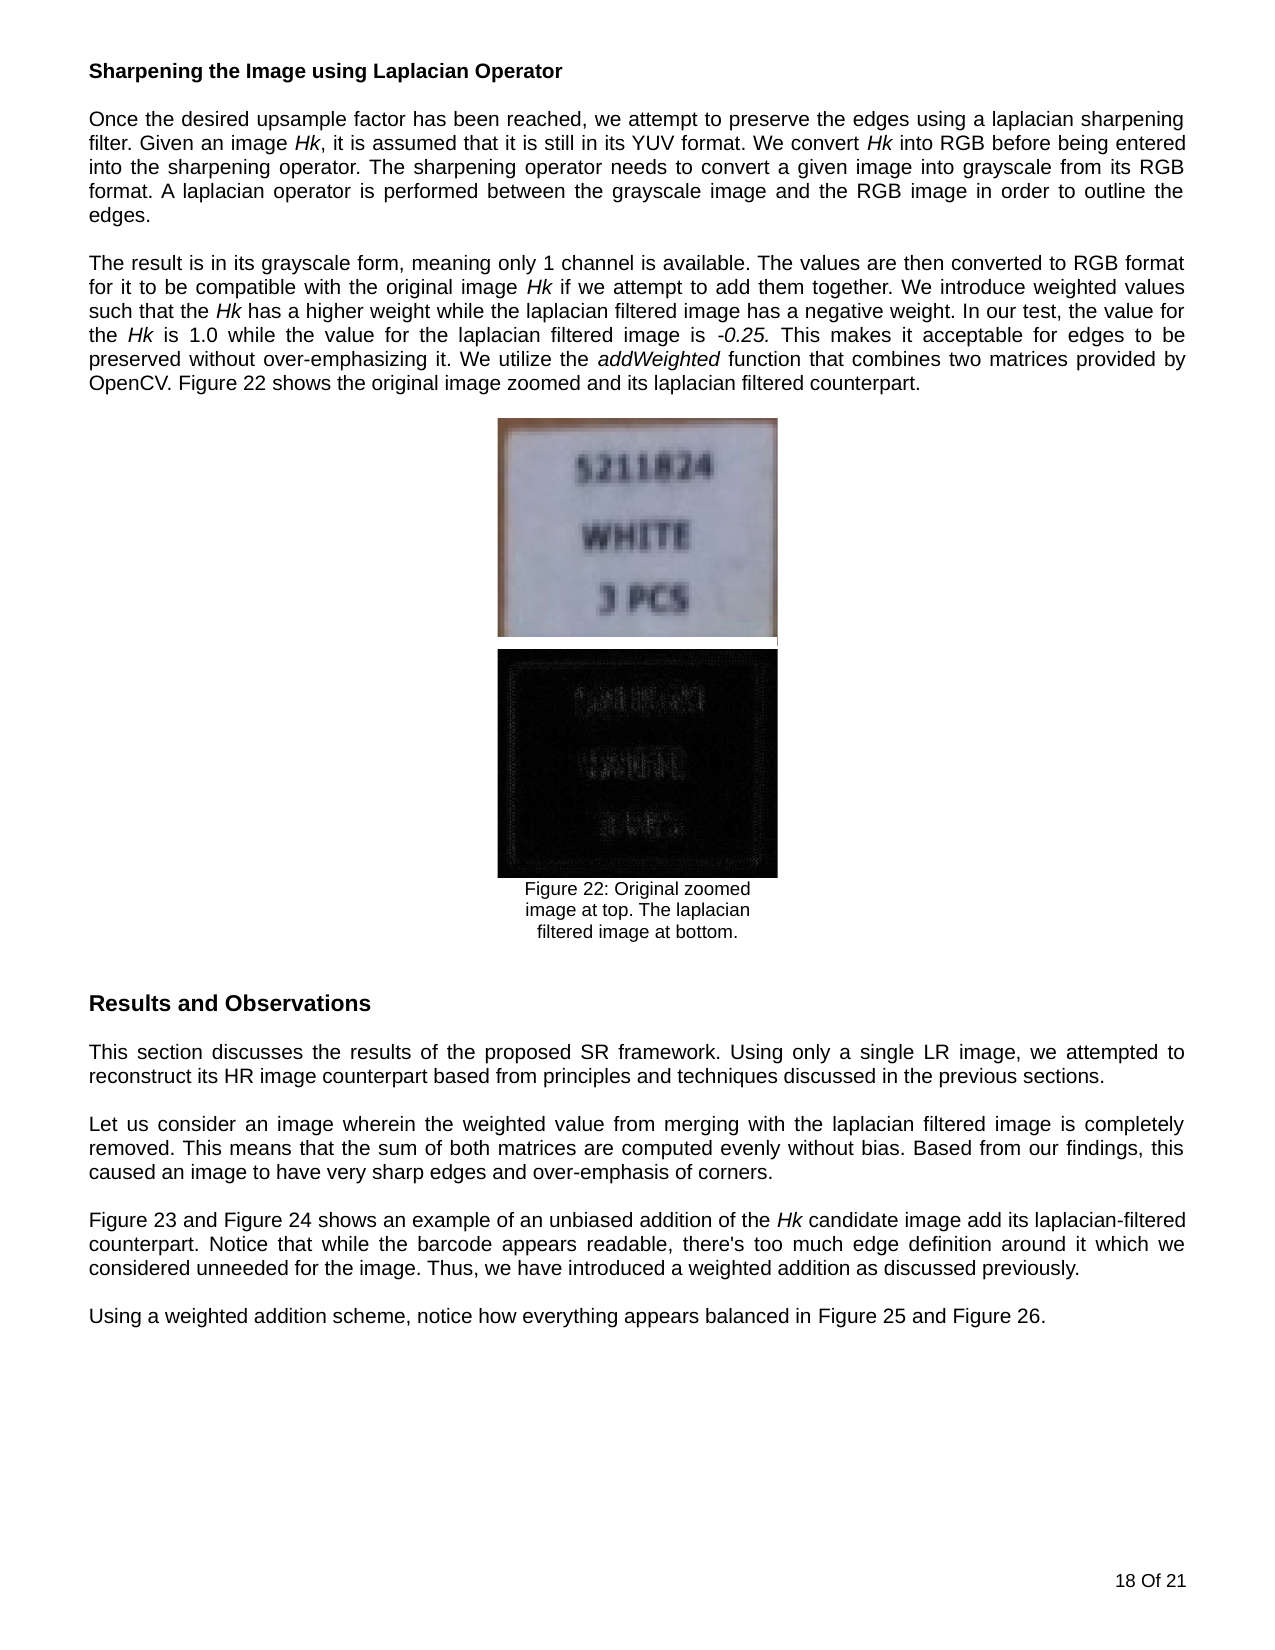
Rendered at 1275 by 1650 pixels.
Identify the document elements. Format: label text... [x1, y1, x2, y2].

text The result is in its grayscale form, meaning only 1 channel is available. The values are then converted to RGB format for it to be compatible with the original image Hk if we attempt to add them together. We introduce weighted values such that the Hk has a higher weight while the laplacian filtered image has a negative weight. In our test, the value for the Hk is 1.0 while the value for the laplacian filtered image is -0.25. This makes it acceptable for edges to be preserved without over-emphasizing it. We utilize the addWeighted function that combines two matrices provided by OpenCV. Figure 22 shows the original image zoomed and its laplacian filtered counterpart. [88, 251, 1186, 394]
text Once the desired upsample factor has been reached, we attempt to preserve the edges using a laplacian sharpening filter. Given an image Hk, it is assumed that it is still in its YUV format. We convert Hk into RGB before being entered into the sharpening operator. The sharpening operator needs to convert a given image into grayscale from its RGB format. A laplacian operator is performed between the grayscale image and the RGB image in order to outline the edges. [88, 83, 1186, 227]
text Using a weighted addition scheme, notice how everything appears balanced in Figure 25 and Figure 26. [88, 1304, 1186, 1328]
text Let us consider an image wherein the weighted value from merging with the laplacian filtered image is completely removed. This means that the sum of both matrices are computed evenly without bias. Based from our findings, this caused an image to have very sharp edges and over-emphasis of corners. [88, 1112, 1186, 1184]
picture [497, 418, 778, 646]
subtitle Results and Observations [88, 990, 1186, 1016]
text This section discusses the results of the proposed SR framework. Using only a single LR image, we attempted to reconstruct its HR image counterpart based from principles and techniques discussed in the previous sections. [88, 1040, 1186, 1088]
text Figure 23 and Figure 24 shows an example of an unbiased addition of the Hk candidate image add its laplacian-filtered counterpart. Notice that while the barcode appears readable, there's too much edge definition around it which we considered unneeded for the image. Thus, we have introduced a weighted addition as discussed previously. [88, 1208, 1186, 1280]
text Sharpening the Image using Laplacian Operator [88, 59, 1186, 83]
picture [497, 649, 778, 878]
text Figure 22: Original zoomed image at top. The laplacian filtered image at bottom. [497, 878, 777, 942]
